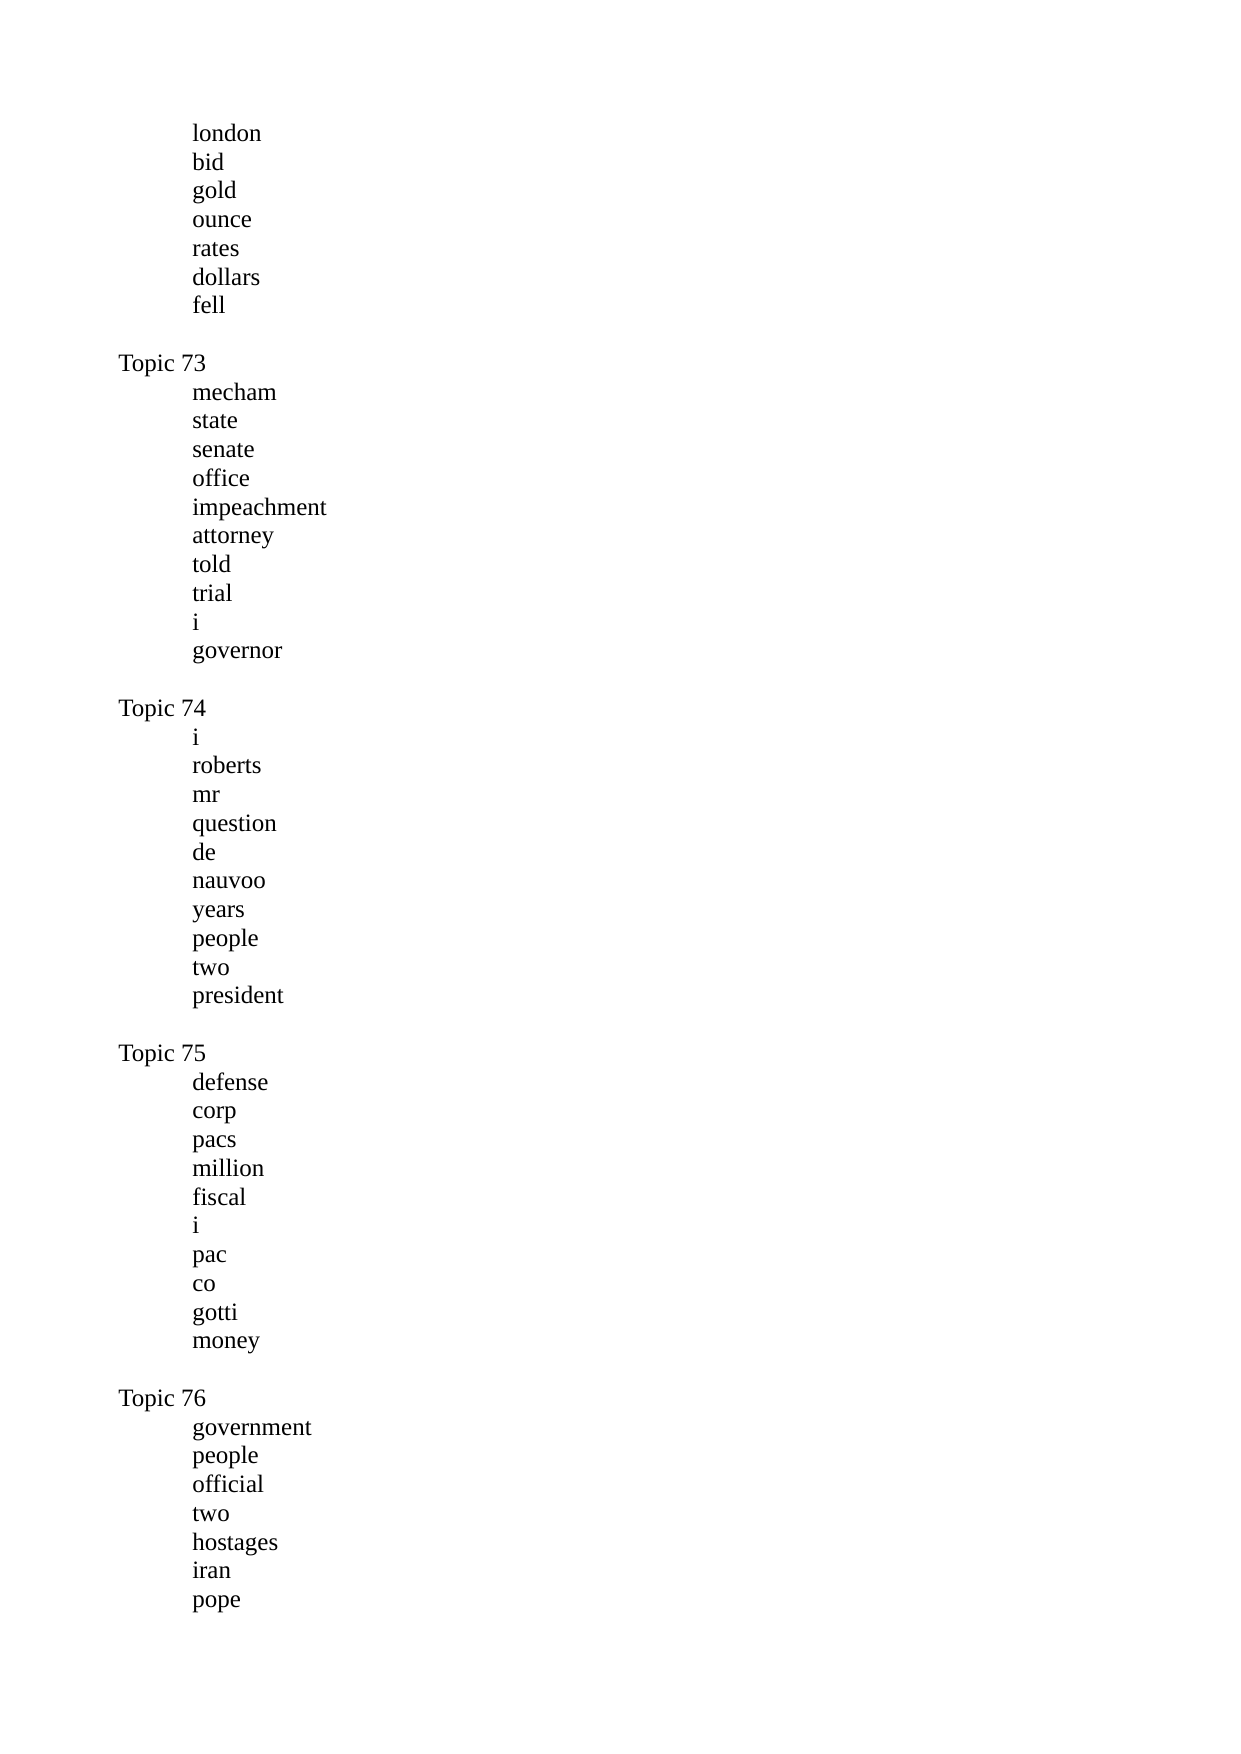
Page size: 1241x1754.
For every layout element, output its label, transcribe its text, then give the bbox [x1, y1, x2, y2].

text dollars [118, 262, 1122, 291]
text fiscal [118, 1182, 1122, 1211]
text de [118, 837, 1122, 866]
text i [118, 722, 1122, 751]
text london [118, 118, 1122, 147]
text gold [118, 176, 1122, 204]
text trial [118, 578, 1122, 607]
text pacs [118, 1124, 1122, 1153]
text bid [118, 147, 1122, 176]
text pope [118, 1584, 1122, 1613]
text two [118, 1498, 1122, 1527]
text rates [118, 233, 1122, 262]
text Topic 76 [118, 1383, 1122, 1412]
text pac [118, 1239, 1122, 1268]
text question [118, 808, 1122, 837]
text told [118, 549, 1122, 578]
text president [118, 981, 1122, 1009]
text gotti [118, 1297, 1122, 1326]
text office [118, 463, 1122, 492]
text official [118, 1469, 1122, 1498]
text million [118, 1153, 1122, 1182]
text state [118, 406, 1122, 434]
text roberts [118, 751, 1122, 779]
text attorney [118, 521, 1122, 549]
text Topic 74 [118, 693, 1122, 722]
text years [118, 894, 1122, 923]
text money [118, 1326, 1122, 1354]
text nauvoo [118, 866, 1122, 894]
text corp [118, 1096, 1122, 1124]
text two [118, 952, 1122, 981]
text mecham [118, 377, 1122, 406]
text i [118, 607, 1122, 636]
text impeachment [118, 492, 1122, 521]
text governor [118, 636, 1122, 664]
text people [118, 1441, 1122, 1469]
text i [118, 1211, 1122, 1239]
text iran [118, 1556, 1122, 1584]
text defense [118, 1067, 1122, 1096]
text senate [118, 434, 1122, 463]
text ounce [118, 204, 1122, 233]
text mr [118, 779, 1122, 808]
text people [118, 923, 1122, 952]
text fell [118, 291, 1122, 319]
text hostages [118, 1527, 1122, 1556]
text co [118, 1268, 1122, 1297]
text Topic 73 [118, 348, 1122, 377]
text Topic 75 [118, 1038, 1122, 1067]
text government [118, 1412, 1122, 1441]
